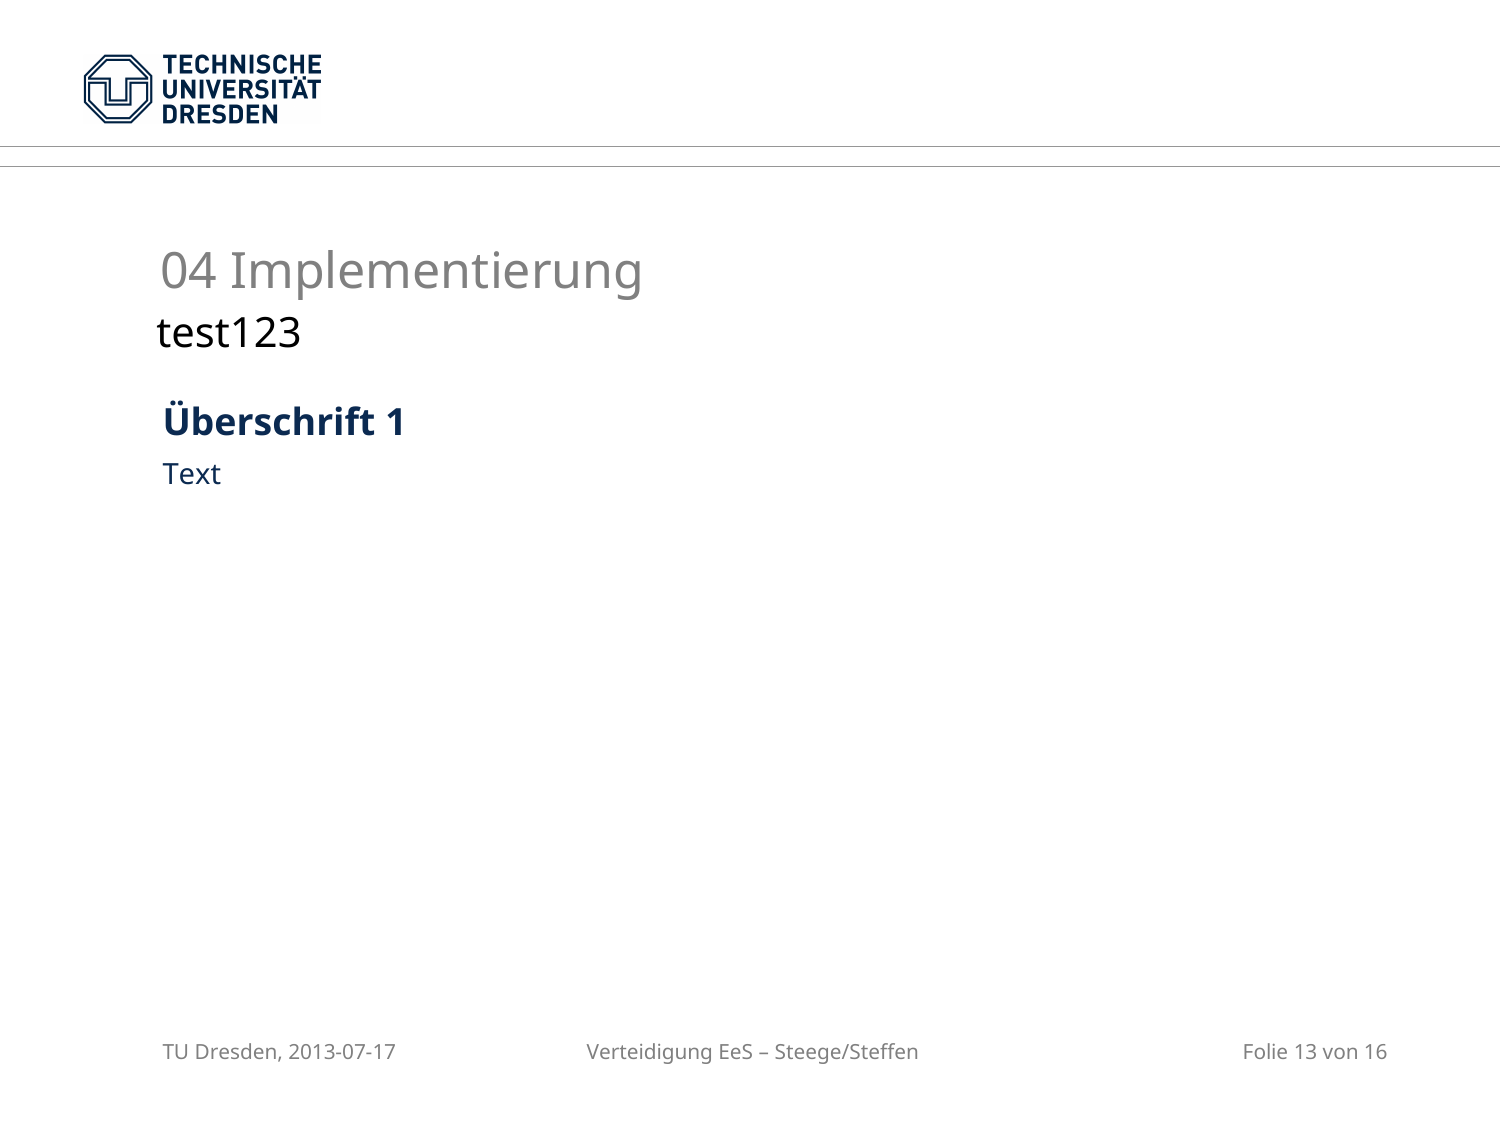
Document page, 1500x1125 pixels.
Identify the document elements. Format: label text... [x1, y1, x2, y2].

picture [83, 54, 321, 124]
text_box test123 [156, 299, 1388, 363]
list Überschrift 1 Text [162, 387, 1388, 963]
title 04 Implementierung [160, 230, 1392, 307]
